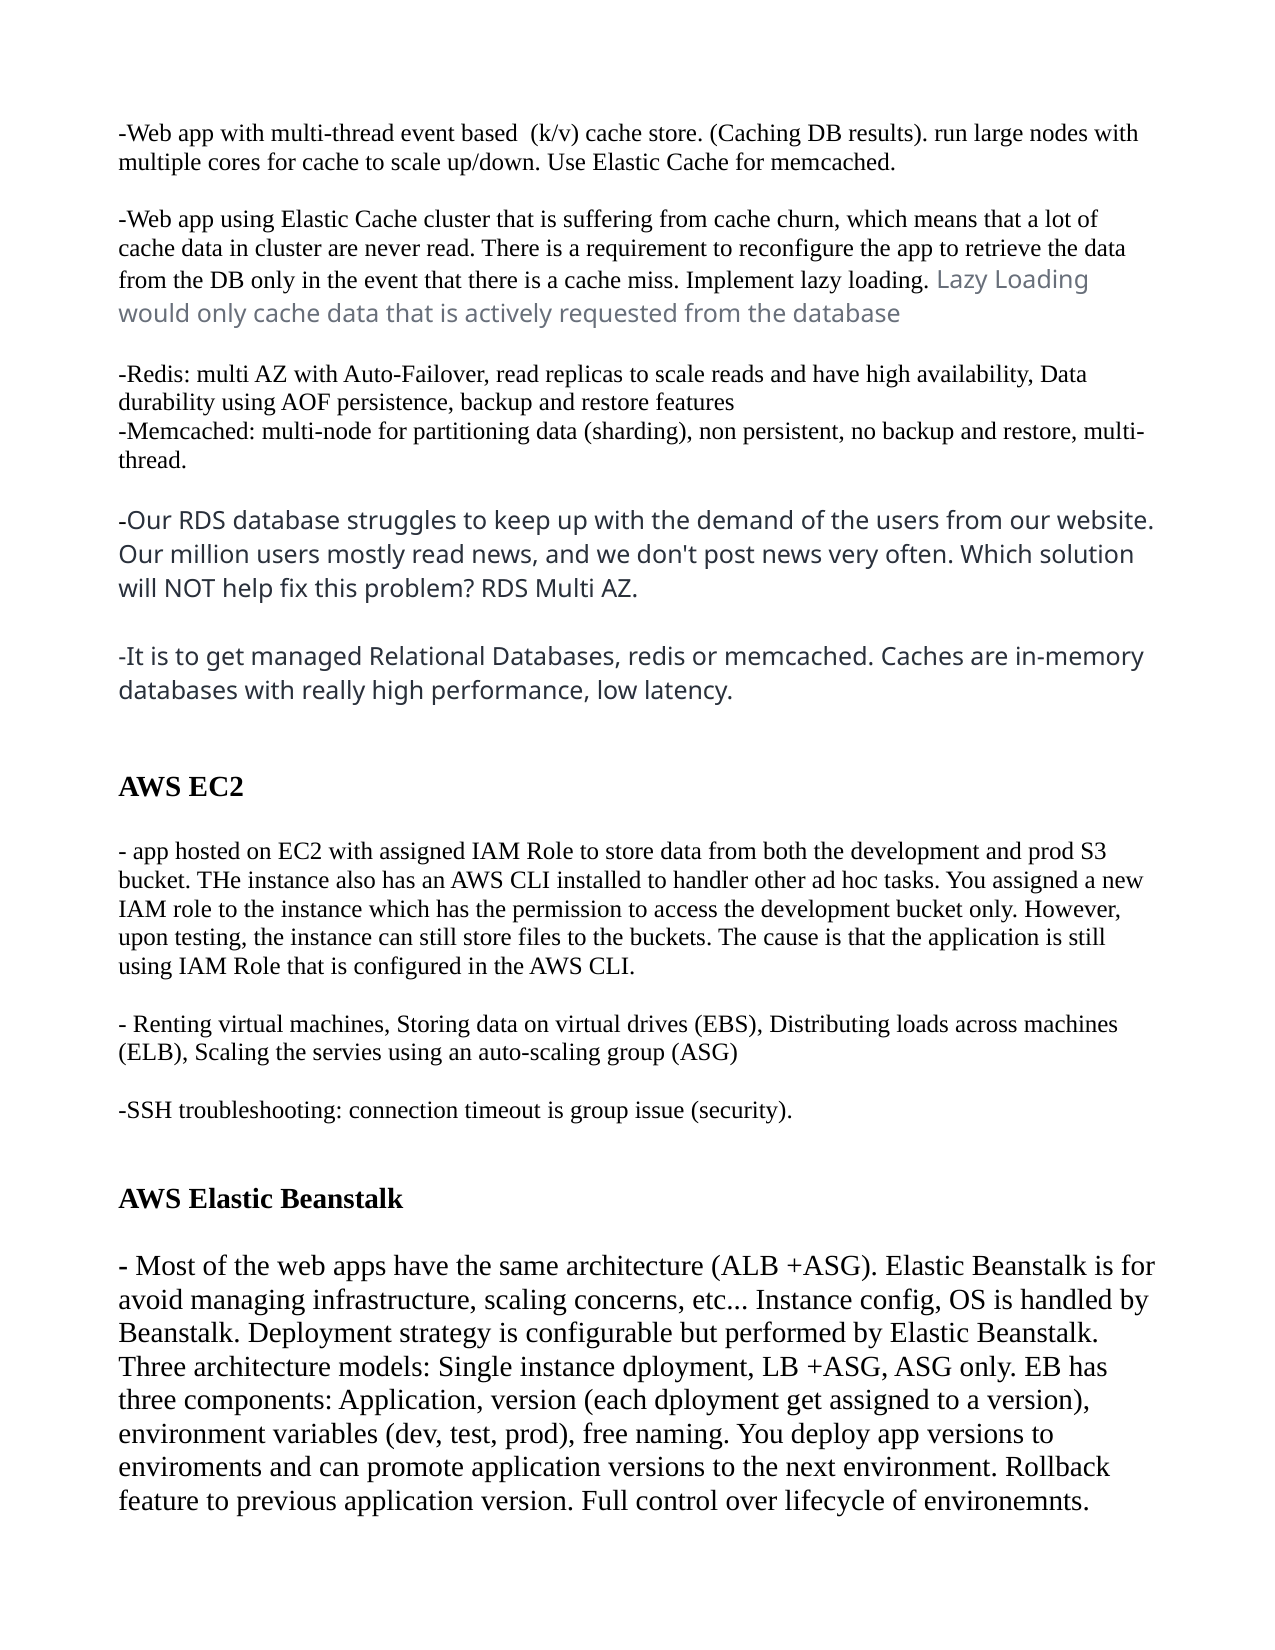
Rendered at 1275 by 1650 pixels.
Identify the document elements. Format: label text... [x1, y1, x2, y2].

text -Our RDS database struggles to keep up with the demand of the users from our website. Our million users mostly read news, and we don't post news very often. Which solution will NOT help fix this problem? RDS Multi AZ. [118, 502, 1157, 605]
text -Memcached: multi-node for partitioning data (sharding), non persistent, no backup and restore, multi-thread. [118, 416, 1157, 474]
text -Web app using Elastic Cache cluster that is suffering from cache churn, which means that a lot of cache data in cluster are never read. There is a requirement to reconfigure the app to retrieve the data from the DB only in the event that there is a cache miss. Implement lazy loading. Lazy Loading would only cache data that is actively requested from the database [118, 204, 1157, 330]
text AWS Elastic Beanstalk [118, 1181, 1157, 1215]
text -Web app with multi-thread event based (k/v) cache store. (Caching DB results). run large nodes with multiple cores for cache to scale up/down. Use Elastic Cache for memcached. [118, 118, 1157, 176]
text AWS EC2 [118, 769, 1157, 803]
text - Most of the web apps have the same architecture (ALB +ASG). Elastic Beanstalk is for avoid managing infrastructure, scaling concerns, etc... Instance config, OS is handled by Beanstalk. Deployment strategy is configurable but performed by Elastic Beanstalk. Three architecture models: Single instance dployment, LB +ASG, ASG only. EB has three components: Application, version (each dployment get assigned to a version), environment variables (dev, test, prod), free naming. You deploy app versions to enviroments and can promote application versions to the next environment. Rollback feature to previous application version. Full control over lifecycle of environemnts. [118, 1248, 1157, 1517]
text -Redis: multi AZ with Auto-Failover, read replicas to scale reads and have high availability, Data durability using AOF persistence, backup and restore features [118, 359, 1157, 416]
text -It is to get managed Relational Databases, redis or memcached. Caches are in-memory databases with really high performance, low latency. [118, 639, 1157, 707]
text - app hosted on EC2 with assigned IAM Role to store data from both the development and prod S3 bucket. THe instance also has an AWS CLI installed to handler other ad hoc tasks. You assigned a new IAM role to the instance which has the permission to access the development bucket only. However, upon testing, the instance can still store files to the buckets. The cause is that the application is still using IAM Role that is configured in the AWS CLI. [118, 836, 1157, 980]
text - Renting virtual machines, Storing data on virtual drives (EBS), Distributing loads across machines (ELB), Scaling the servies using an auto-scaling group (ASG) [118, 1009, 1157, 1066]
text -SSH troubleshooting: connection timeout is group issue (security). [118, 1095, 1157, 1124]
